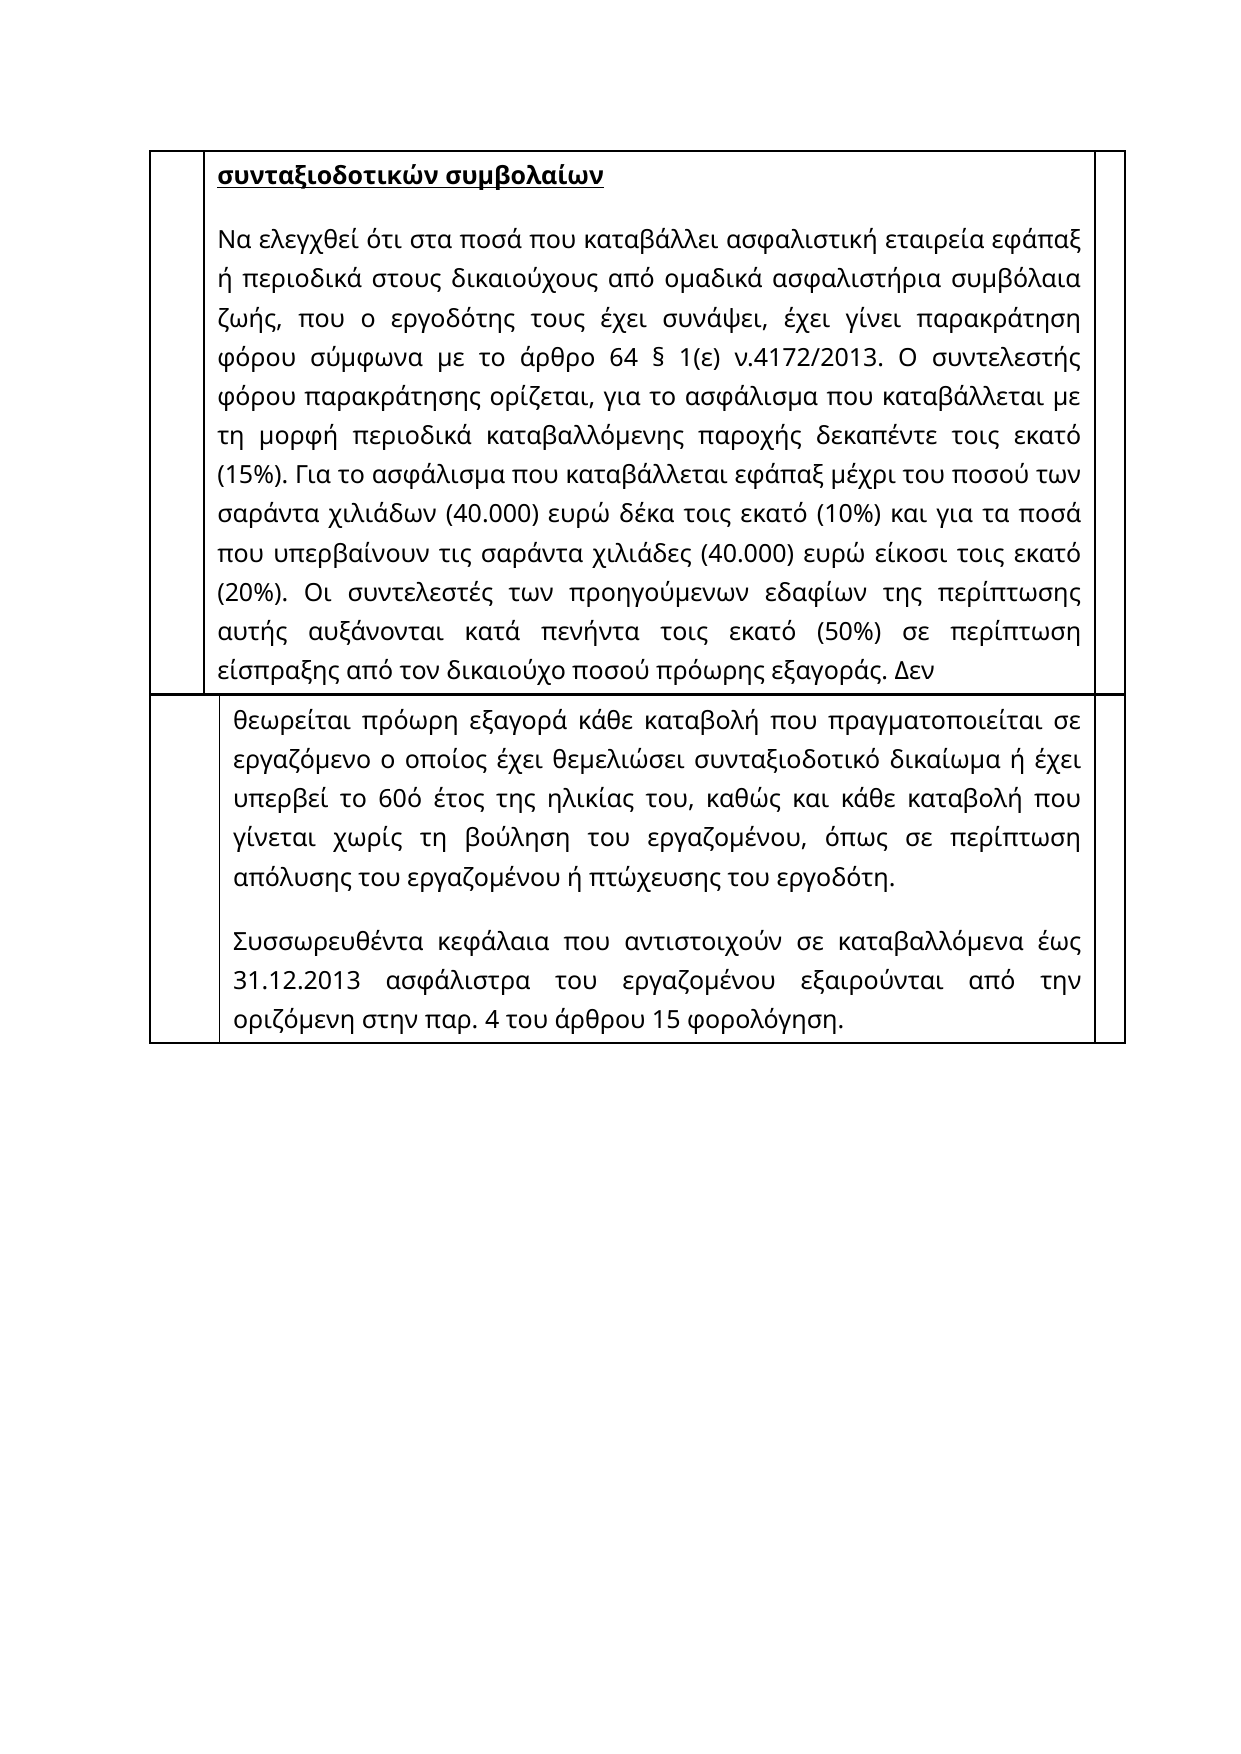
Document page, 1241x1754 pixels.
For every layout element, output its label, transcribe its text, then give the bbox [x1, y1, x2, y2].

table_header θεωρείται πρόωρη εξαγορά κάθε καταβολή που πραγματοποιείται σε εργαζόμενο ο οποίος έχει θεμελιώσει συνταξιοδοτικό δικαίωμα ή έχει υπερβεί το 60ό έτος της ηλικίας του, καθώς και κάθε καταβολή που γίνεται χωρίς τη βούληση του εργαζομένου, όπως σε περίπτωση απόλυσης του εργαζομένου ή πτώχευσης του εργοδότη. Συσσωρευθέντα κεφάλαια που αντιστοιχούν σε καταβαλλόμενα έως 31.12.2013 ασφάλιστρα του εργαζομένου εξαιρούνται από την οριζόμενη στην παρ. 4 του άρθρου 15 φορολόγηση. [220, 696, 1094, 1042]
table_header [151, 696, 219, 1042]
table_header [1096, 696, 1124, 1042]
table_cell συνταξιοδοτικών συμβολαίων Να ελεγχθεί ότι στα ποσά που καταβάλλει ασφαλιστική εταιρεία εφάπαξ ή περιοδικά στους δικαιούχους από ομαδικά ασφαλιστήρια συμβόλαια ζωής, που ο εργοδότης τους έχει συνάψει, έχει γίνει παρακράτηση φόρου σύμφωνα με το άρθρο 64 § 1(ε) ν.4172/2013. Ο συντελεστής φόρου παρακράτησης ορίζεται, για το ασφάλισμα που καταβάλλεται με τη μορφή περιοδικά καταβαλλόμενης παροχής δεκαπέντε τοις εκατό (15%). Για το ασφάλισμα που καταβάλλεται εφάπαξ μέχρι του ποσού των σαράντα χιλιάδων (40.000) ευρώ δέκα τοις εκατό (10%) και για τα ποσά που υπερβαίνουν τις σαράντα χιλιάδες (40.000) ευρώ είκοσι τοις εκατό (20%). Οι συντελεστές των προηγούμενων εδαφίων της περίπτωσης αυτής αυξάνονται κατά πενήντα τοις εκατό (50%) σε περίπτωση είσπραξης από τον δικαιούχο ποσού πρόωρης εξαγοράς. Δεν [205, 152, 1094, 693]
table_cell [1096, 152, 1124, 693]
table_cell [151, 152, 203, 693]
